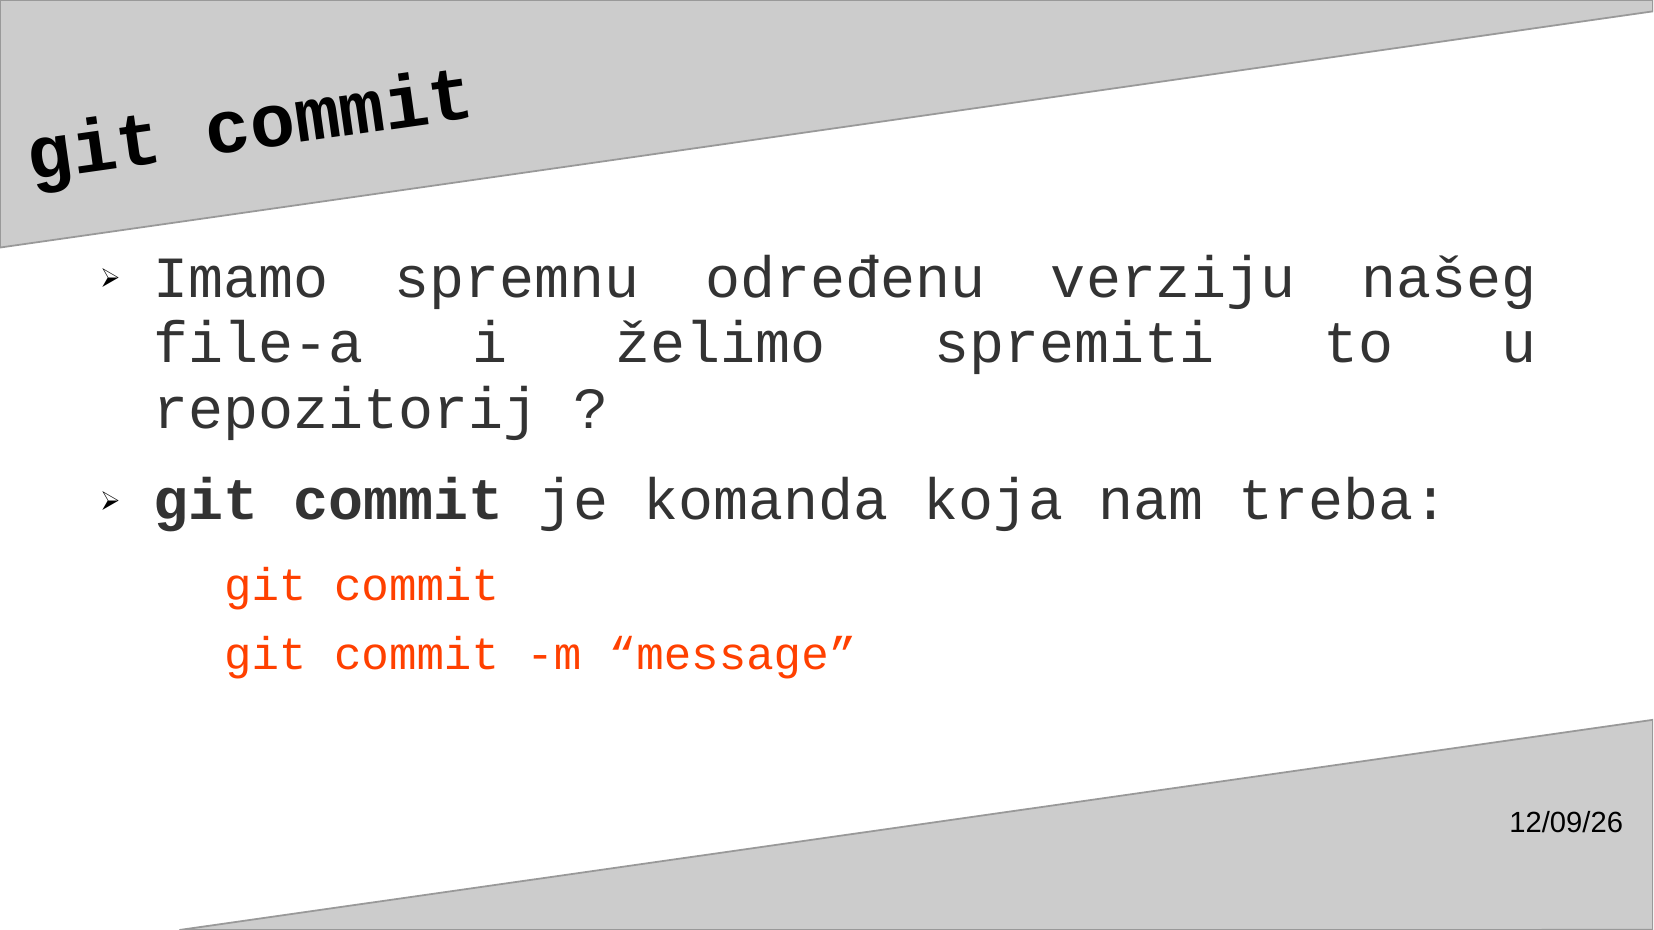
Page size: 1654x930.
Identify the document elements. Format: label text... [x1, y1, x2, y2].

title git commit [16, 0, 1501, 239]
list Imamo spremnu određenu verziju našeg file-a i želimo spremiti to u repozitorij ? git commit je komanda koja nam treba: git commit git commit -m “message” [82, 248, 1538, 788]
